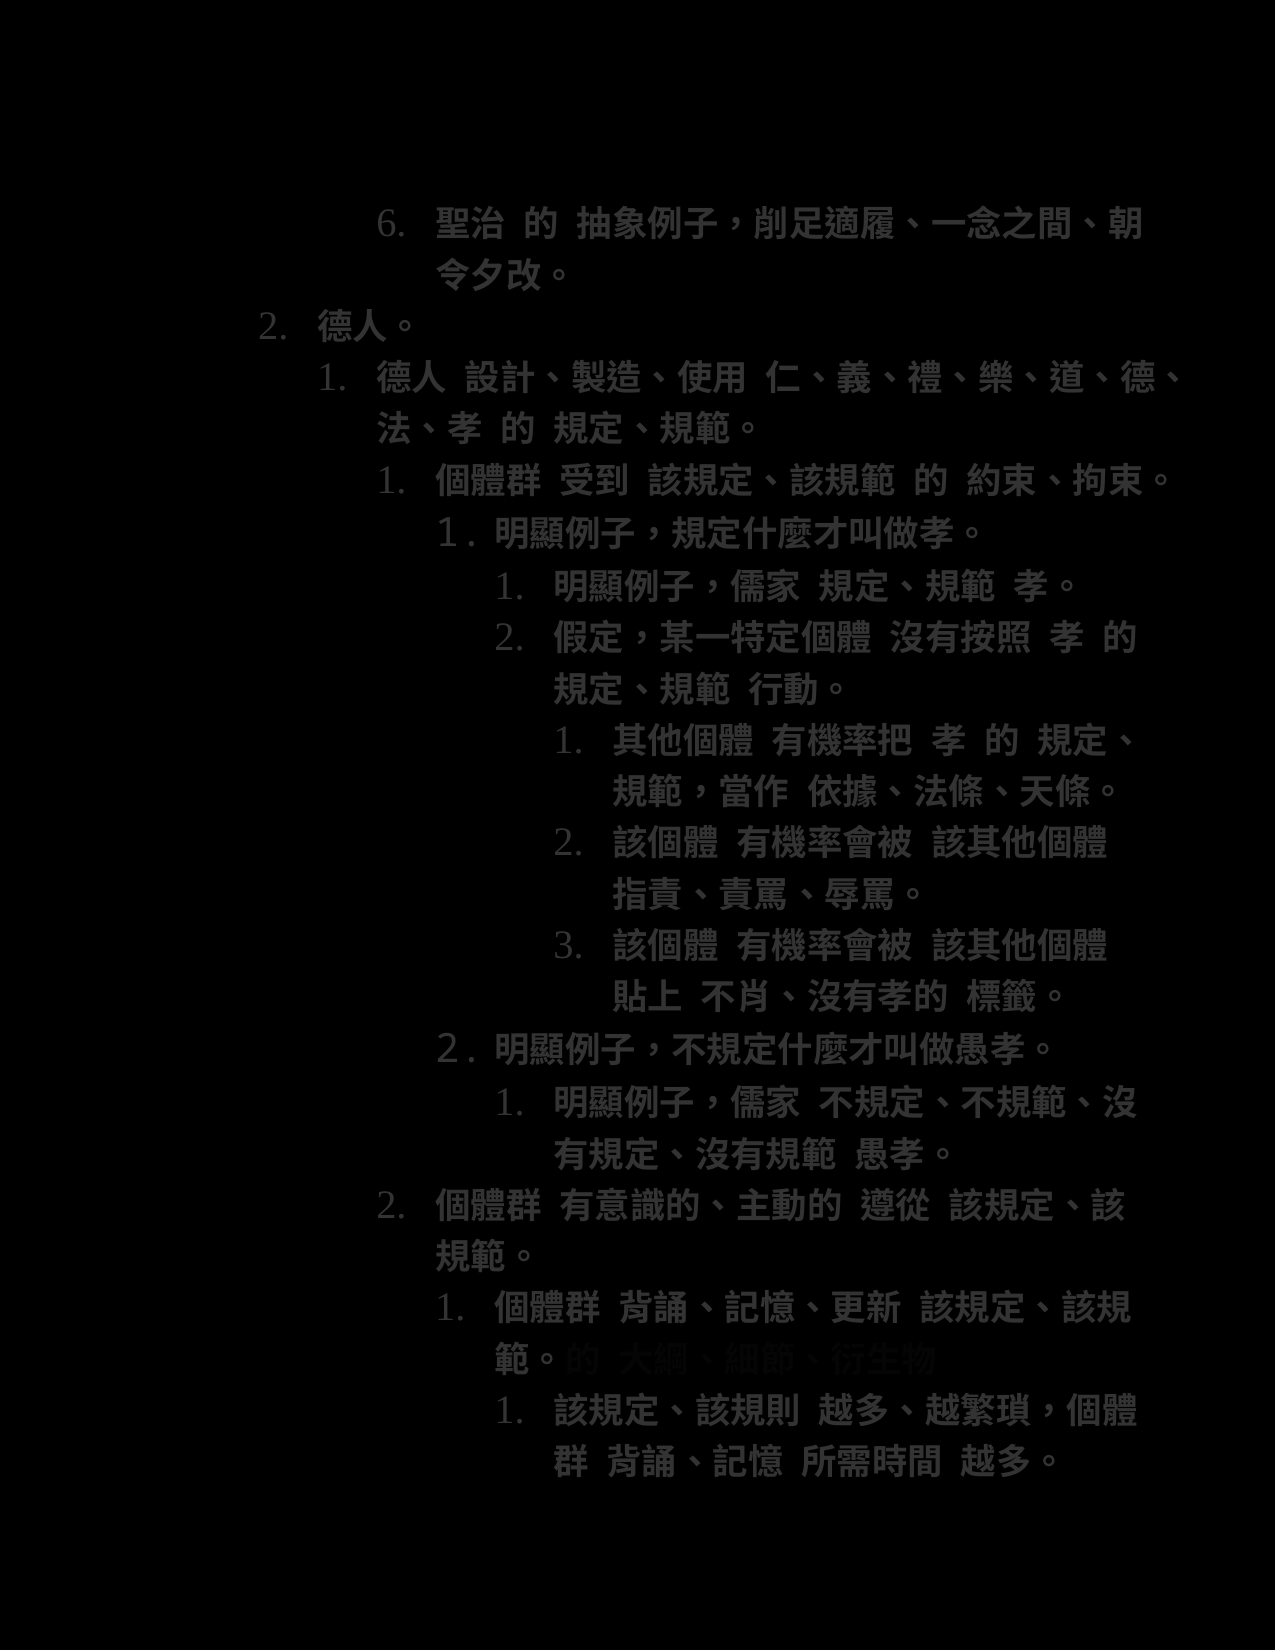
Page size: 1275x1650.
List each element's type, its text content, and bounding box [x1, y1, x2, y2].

list 該個體 有機率會被 該其他個體 貼上 不肖、沒有孝的 標籤。 [553, 917, 1157, 1020]
list 其他個體 有機率把 孝 的 規定、規範，當作 依據、法條、天條。 [553, 712, 1157, 815]
list 明顯例子，儒家 不規定、不規範、沒有規定、沒有規範 愚孝。 [494, 1075, 1157, 1177]
list 該規定、該規則 越多、越繁瑣，個體群 背誦、記憶 所需時間 越多。 [494, 1382, 1157, 1485]
list 明顯例子，規定什麼才叫做孝。 [435, 503, 1157, 558]
list 個體群 受到 該規定、該規範 的 約束、拘束。 [376, 452, 1157, 503]
list 明顯例子，儒家 規定、規範 孝。 [494, 558, 1157, 610]
list 德人 設計、製造、使用 仁、義、禮、樂、道、德、法、孝 的 規定、規範。 [317, 349, 1157, 452]
list 明顯例子，不規定什麼才叫做愚孝。 [435, 1020, 1157, 1075]
list 該個體 有機率會被 該其他個體 指責、責罵、辱罵。 [553, 815, 1157, 917]
list 個體群 有意識的、主動的 遵從 該規定、該規範。 [376, 1177, 1157, 1280]
list 假定，某一特定個體 沒有按照 孝 的 規定、規範 行動。 [494, 610, 1157, 712]
list 聖治 的 抽象例子，削足適履、一念之間、朝令夕改。 [376, 196, 1157, 298]
list 德人。 [258, 298, 1157, 349]
list 個體群 背誦、記憶、更新 該規定、該規範。的 大綱、細節、衍生物 [435, 1280, 1157, 1382]
